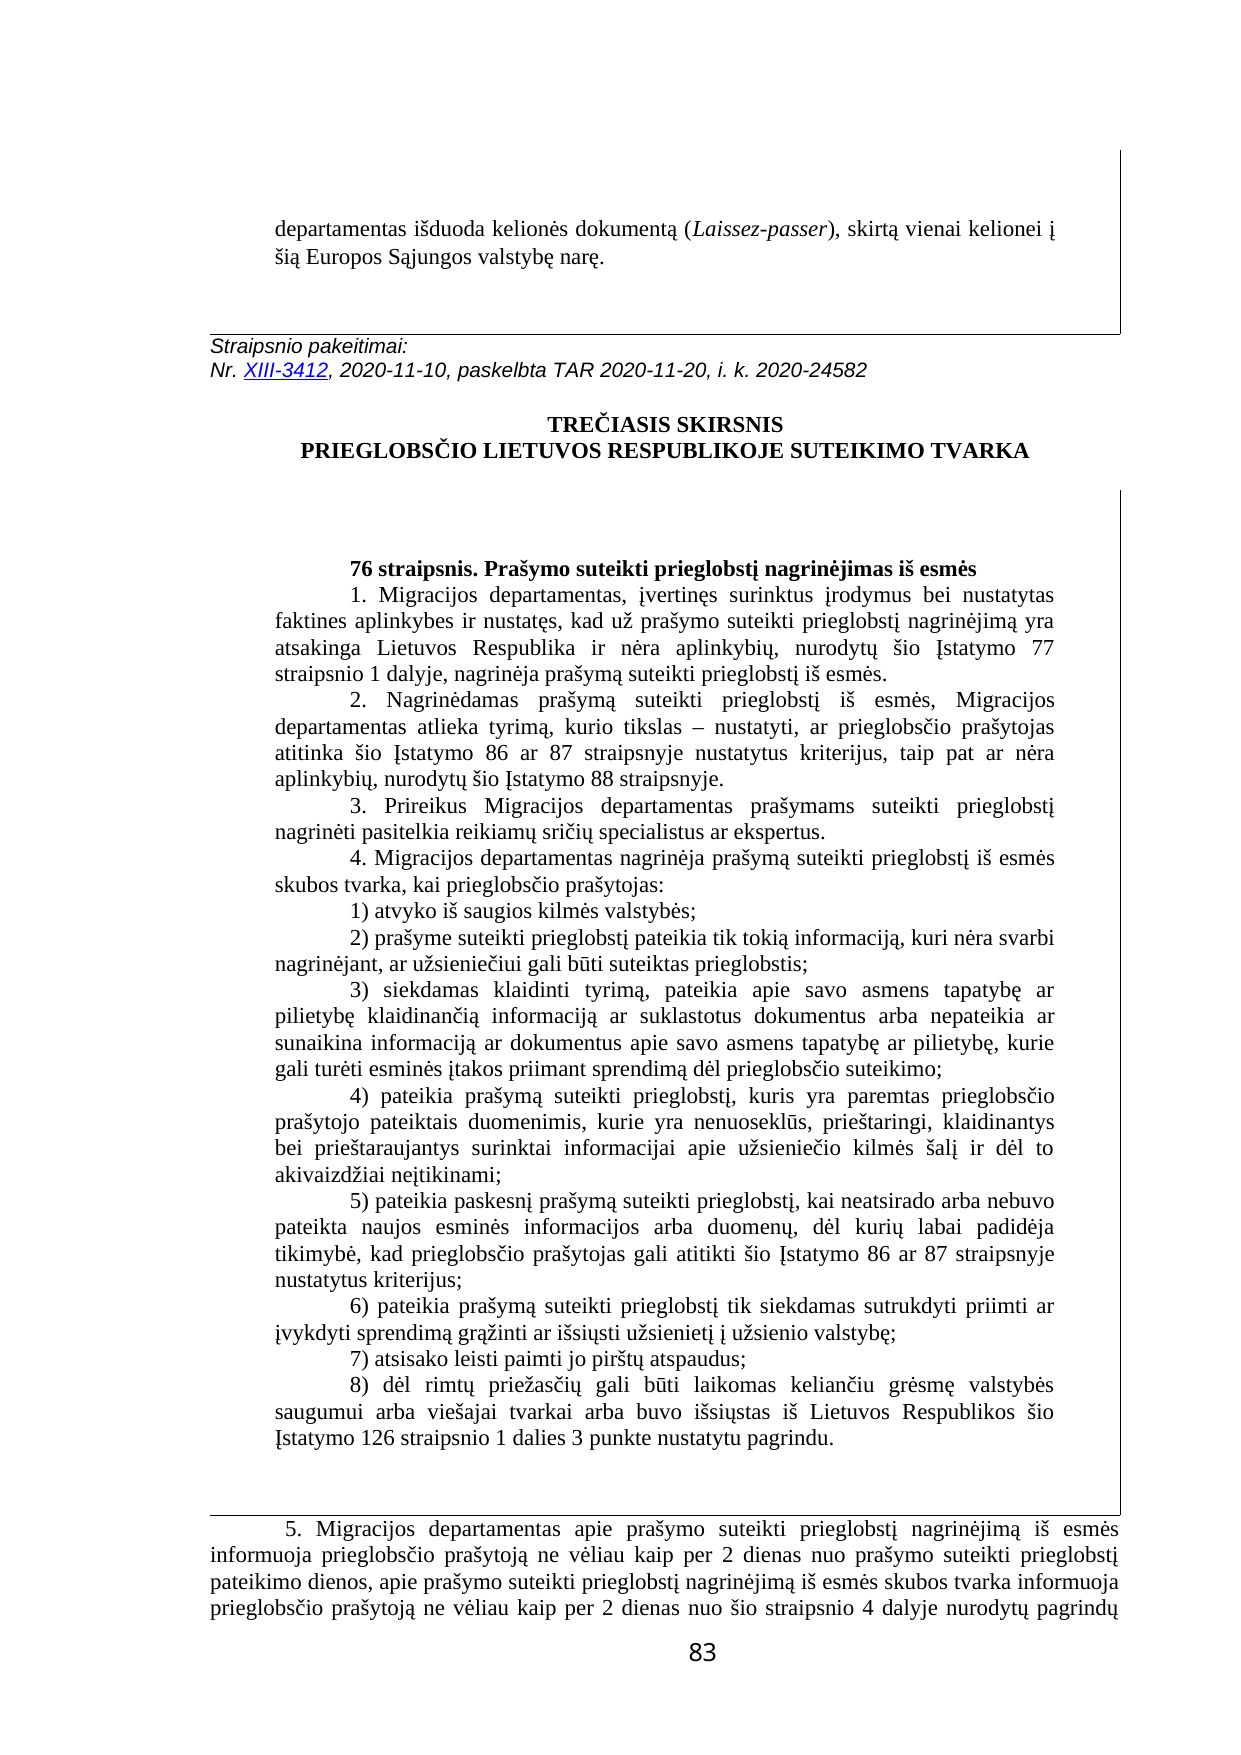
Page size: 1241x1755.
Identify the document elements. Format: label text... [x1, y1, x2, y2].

text TREČIASIS SKIRSNIS [210, 411, 1120, 437]
text 1) atvyko iš saugios kilmės valstybės; [210, 897, 1120, 923]
text 2) prašyme suteikti prieglobstį pateikia tik tokią informaciją, kuri nėra svarbi nagrinėjant, ar užsieniečiui gali būti suteiktas prieglobstis; [210, 923, 1120, 976]
text departamentas išduoda kelionės dokumentą (Laissez-passer), skirtą vienai kelionei į šią Europos Sąjungos valstybę narę. [210, 150, 1120, 334]
text 6) pateikia prašymą suteikti prieglobstį tik siekdamas sutrukdyti priimti ar įvykdyti sprendimą grąžinti ar išsiųsti užsienietį į užsienio valstybę; [210, 1292, 1120, 1345]
text 3) siekdamas klaidinti tyrimą, pateikia apie savo asmens tapatybę ar pilietybę klaidinančią informaciją ar suklastotus dokumentus arba nepateikia ar sunaikina informaciją ar dokumentus apie savo asmens tapatybę ar pilietybę, kurie gali turėti esminės įtakos priimant sprendimą dėl prieglobsčio suteikimo; [210, 976, 1120, 1082]
text 8) dėl rimtų priežasčių gali būti laikomas keliančiu grėsmę valstybės saugumui arba viešajai tvarkai arba buvo išsiųstas iš Lietuvos Respublikos šio Įstatymo 126 straipsnio 1 dalies 3 punkte nustatytu pagrindu. [210, 1372, 1120, 1515]
text 4. Migracijos departamentas nagrinėja prašymą suteikti prieglobstį iš esmės skubos tvarka, kai prieglobsčio prašytojas: [210, 844, 1120, 897]
text 1. Migracijos departamentas, įvertinęs surinktus įrodymus bei nustatytas faktines aplinkybes ir nustatęs, kad už prašymo suteikti prieglobstį nagrinėjimą yra atsakinga Lietuvos Respublika ir nėra aplinkybių, nurodytų šio Įstatymo 77 straipsnio 1 dalyje, nagrinėja prašymą suteikti prieglobstį iš esmės. [210, 581, 1120, 686]
text Nr. XIII-3412, 2020-11-10, paskelbta TAR 2020-11-20, i. k. 2020-24582 [210, 358, 1120, 382]
text PRIEGLOBSČIO LIETUVOS RESPUBLIKOJE SUTEIKIMO TVARKA [210, 437, 1120, 464]
text 5. Migracijos departamentas apie prašymo suteikti prieglobstį nagrinėjimą iš esmės informuoja prieglobsčio prašytoją ne vėliau kaip per 2 dienas nuo prašymo suteikti prieglobstį pateikimo dienos, apie prašymo suteikti prieglobstį nagrinėjimą iš esmės skubos tvarka informuoja prieglobsčio prašytoją ne vėliau kaip per 2 dienas nuo šio straipsnio 4 dalyje nurodytų pagrindų [210, 1515, 1120, 1621]
text 76 straipsnis. Prašymo suteikti prieglobstį nagrinėjimas iš esmės [210, 490, 1120, 581]
text 7) atsisako leisti paimti jo pirštų atspaudus; [210, 1345, 1120, 1372]
text 2. Nagrinėdamas prašymą suteikti prieglobstį iš esmės, Migracijos departamentas atlieka tyrimą, kurio tikslas – nustatyti, ar prieglobsčio prašytojas atitinka šio Įstatymo 86 ar 87 straipsnyje nustatytus kriterijus, taip pat ar nėra aplinkybių, nurodytų šio Įstatymo 88 straipsnyje. [210, 686, 1120, 792]
text 5) pateikia paskesnį prašymą suteikti prieglobstį, kai neatsirado arba nebuvo pateikta naujos esminės informacijos arba duomenų, dėl kurių labai padidėja tikimybė, kad prieglobsčio prašytojas gali atitikti šio Įstatymo 86 ar 87 straipsnyje nustatytus kriterijus; [210, 1187, 1120, 1292]
text Straipsnio pakeitimai: [210, 334, 1120, 358]
text 4) pateikia prašymą suteikti prieglobstį, kuris yra paremtas prieglobsčio prašytojo pateiktais duomenimis, kurie yra nenuoseklūs, prieštaringi, klaidinantys bei prieštaraujantys surinktai informacijai apie užsieniečio kilmės šalį ir dėl to akivaizdžiai neįtikinami; [210, 1082, 1120, 1187]
text 3. Prireikus Migracijos departamentas prašymams suteikti prieglobstį nagrinėti pasitelkia reikiamų sričių specialistus ar ekspertus. [210, 792, 1120, 844]
